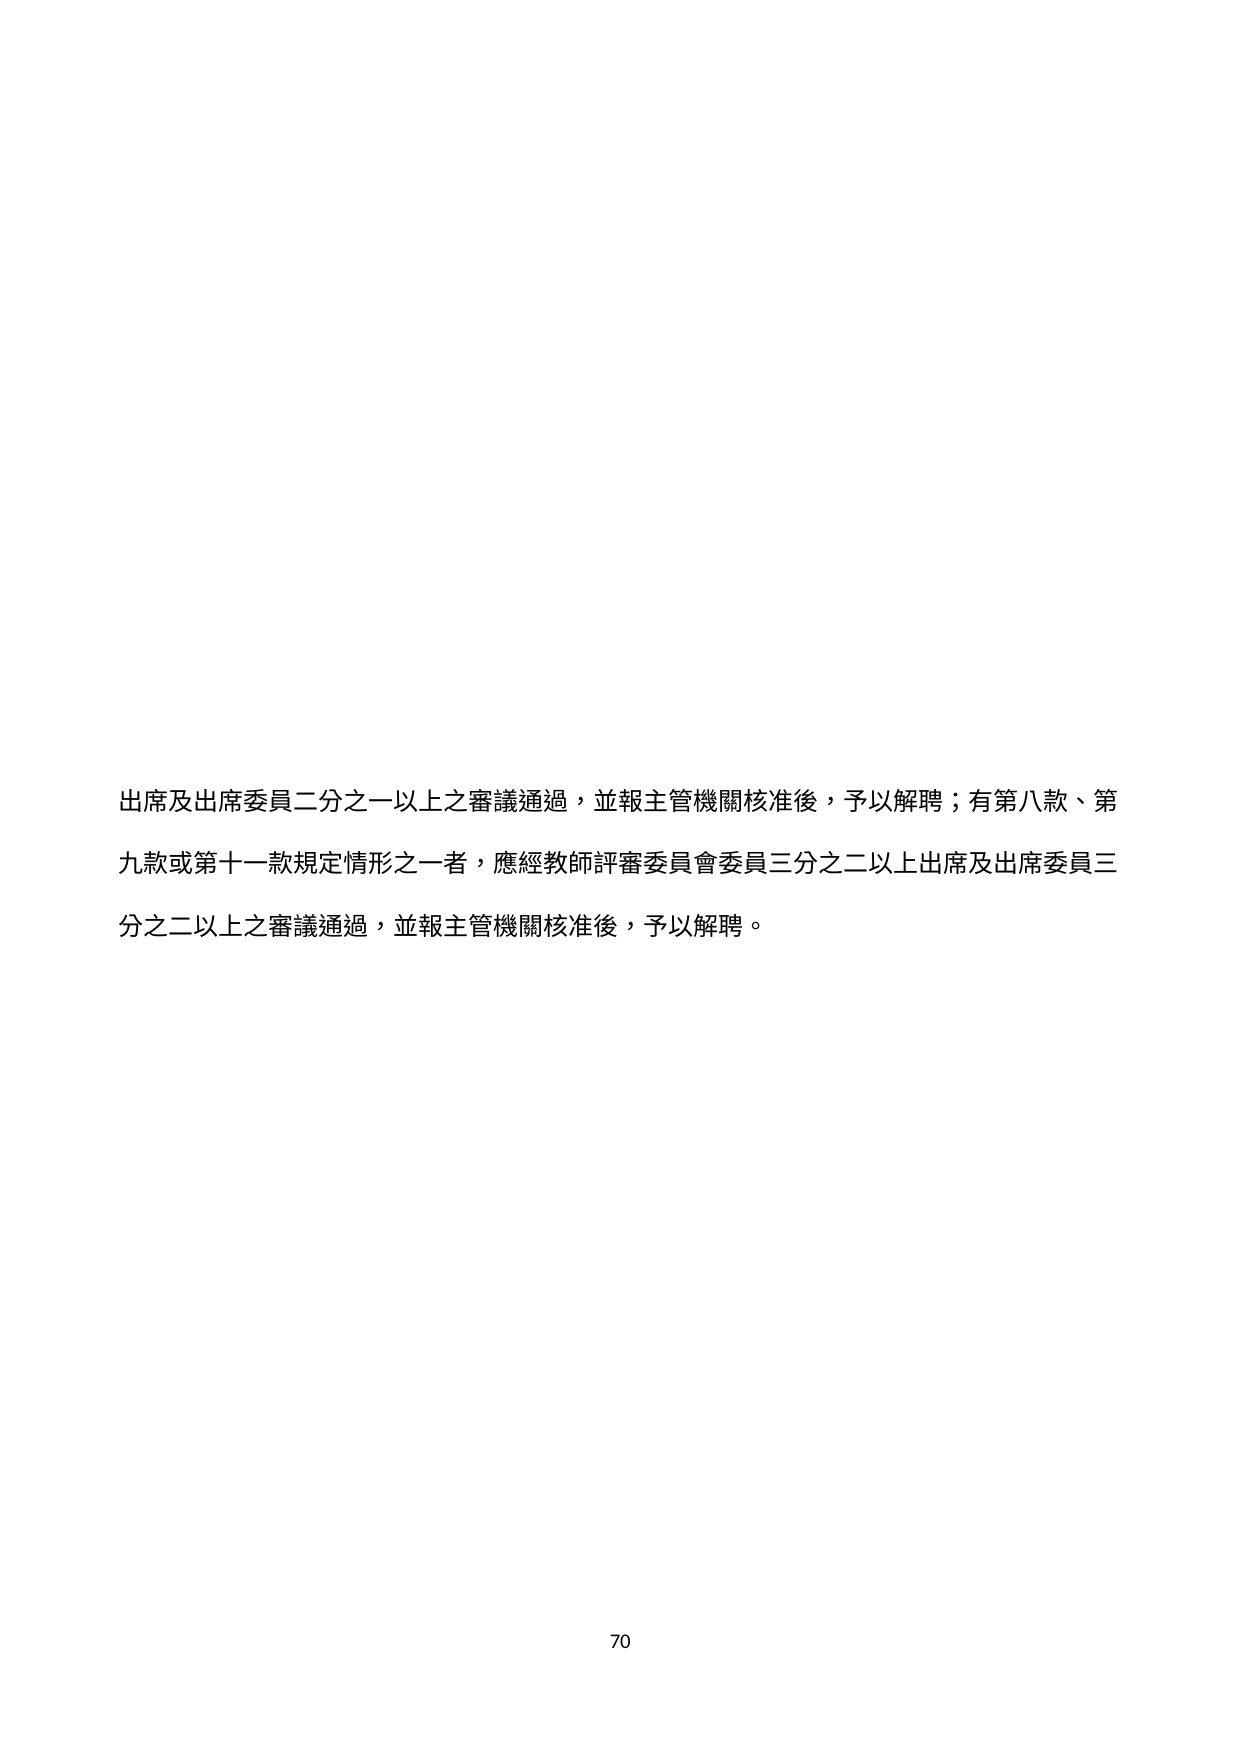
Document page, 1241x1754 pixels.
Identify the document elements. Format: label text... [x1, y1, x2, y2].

text 出席及出席委員二分之一以上之審議通過，並報主管機關核准後，予以解聘；有第八款、第九款或第十一款規定情形之一者，應經教師評審委員會委員三分之二以上出席及出席委員三分之二以上之審議通過，並報主管機關核准後，予以解聘。 [118, 758, 1122, 945]
